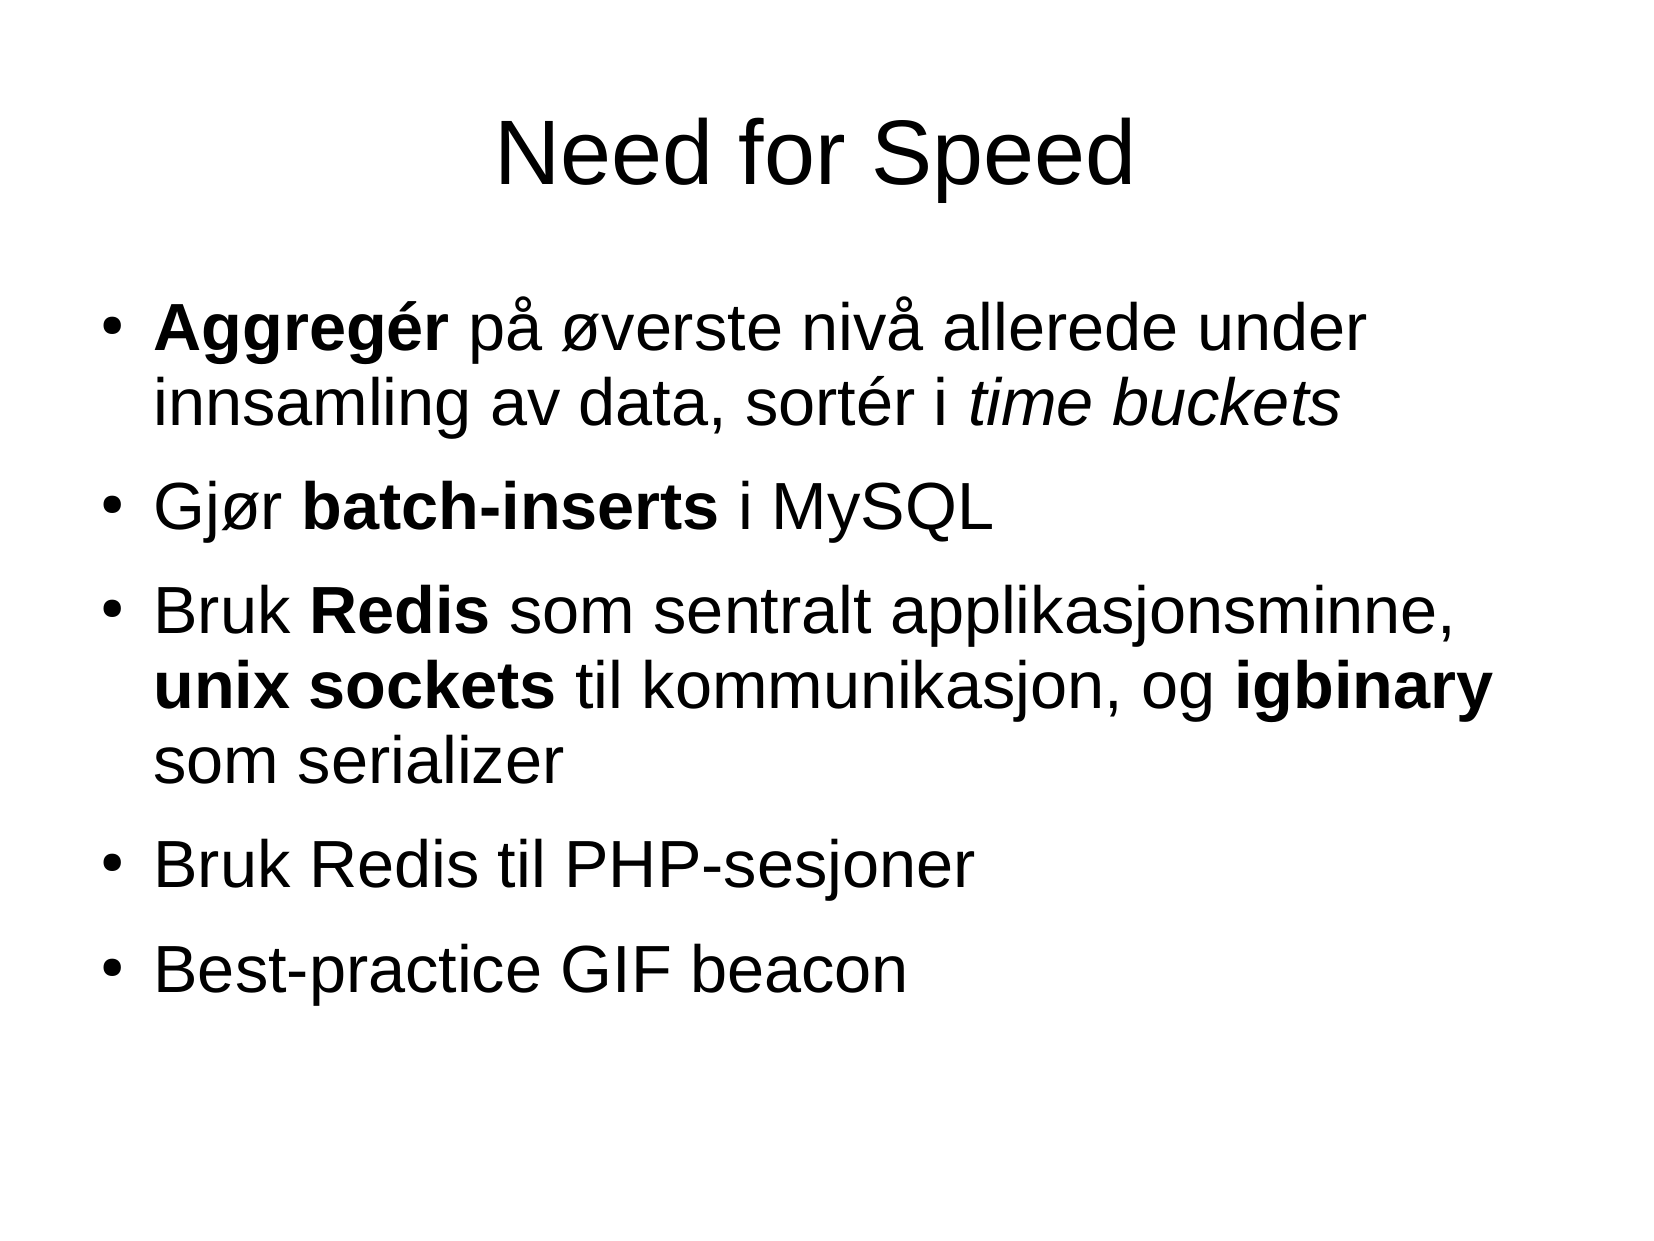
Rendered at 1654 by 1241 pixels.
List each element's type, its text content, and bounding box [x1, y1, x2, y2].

title Need for Speed [82, 49, 1571, 257]
list Aggregér på øverste nivå allerede under innsamling av data, sortér i time buckets Gjør batch-inserts i MySQL Bruk Redis som sentralt applikasjonsminne, unix sockets til kommunikasjon, og igbinary som serializer Bruk Redis til PHP-sesjoner Best-practice GIF beacon [82, 290, 1571, 1010]
